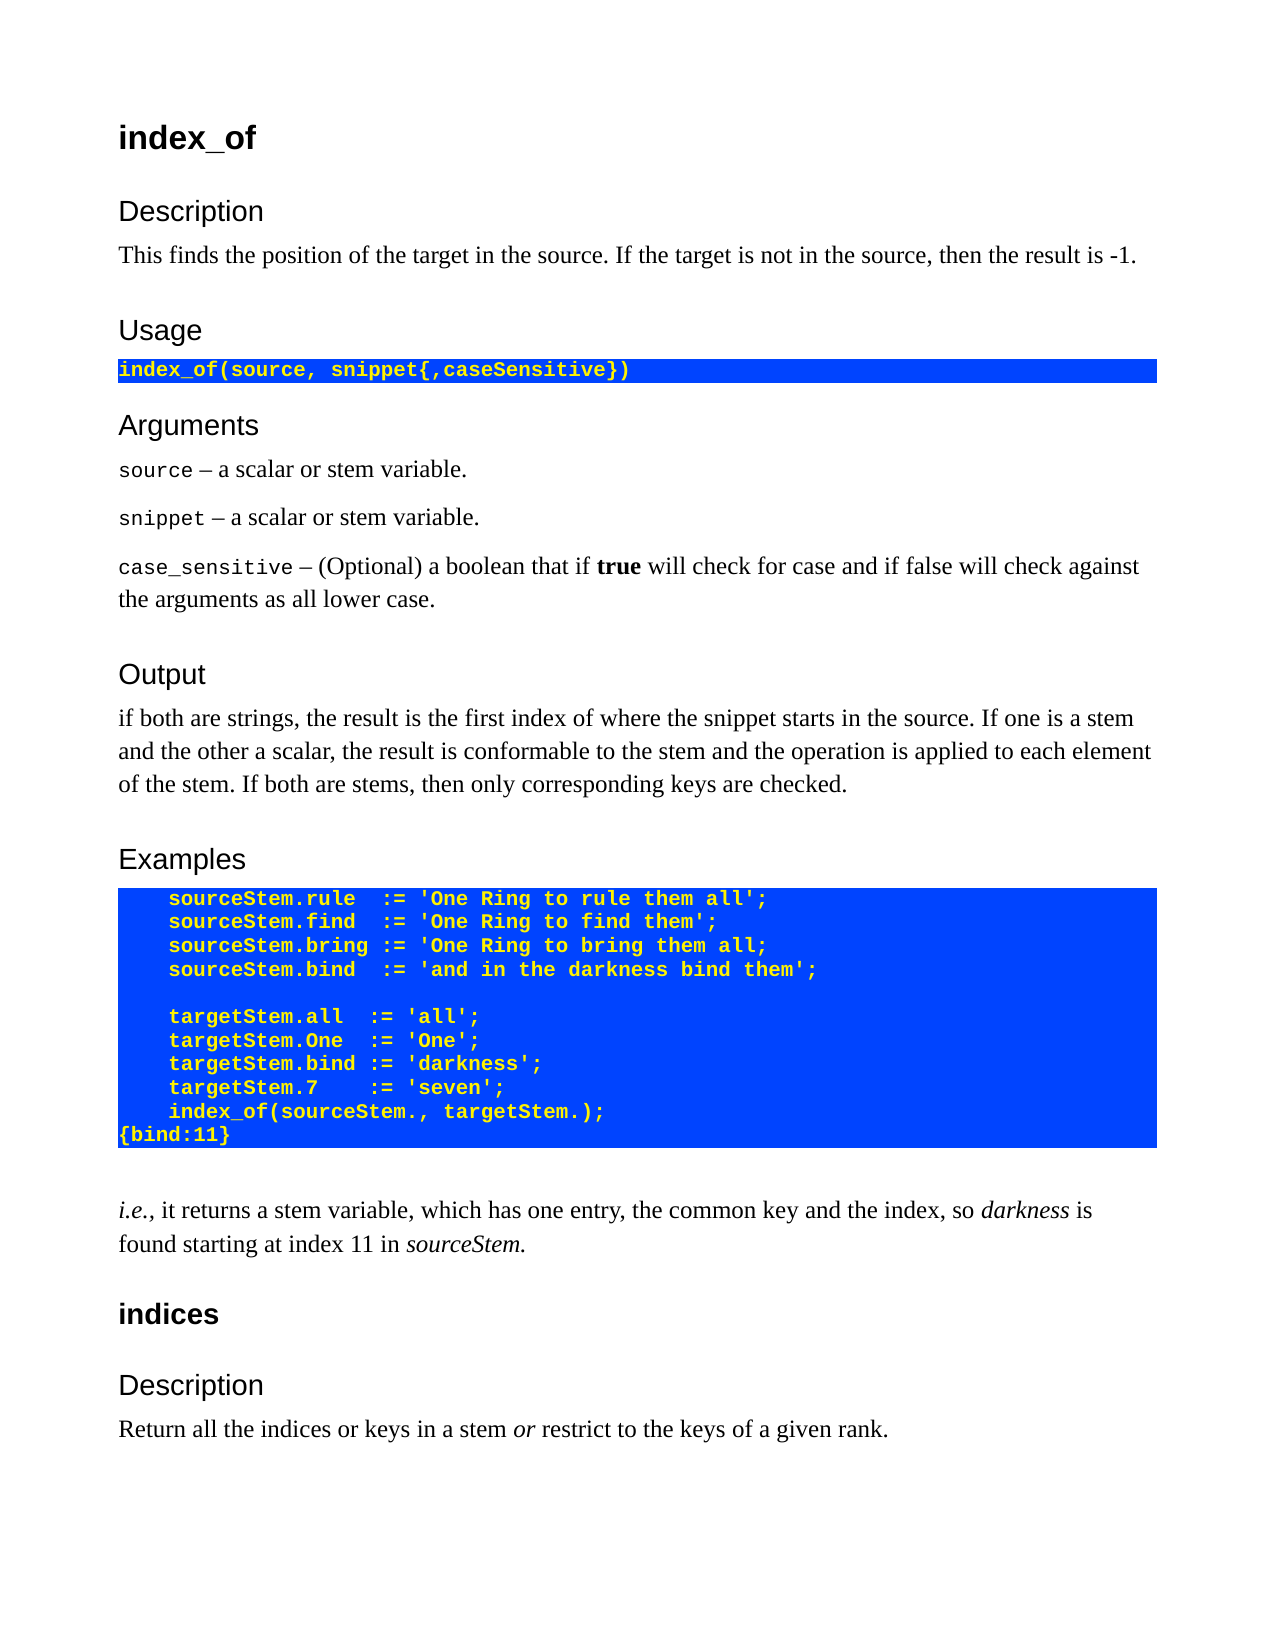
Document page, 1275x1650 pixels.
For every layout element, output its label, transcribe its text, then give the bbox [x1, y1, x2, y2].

subtitle Output [118, 657, 1157, 691]
subtitle Description [118, 194, 1157, 228]
text sourceStem.bring := 'One Ring to bring them all; [118, 935, 1157, 959]
text sourceStem.find := 'One Ring to find them'; [118, 912, 1157, 935]
subtitle indices [118, 1297, 1157, 1331]
text {bind:11} [118, 1124, 1157, 1148]
text targetStem.all := 'all'; [118, 1006, 1157, 1030]
text index_of(source, snippet{,caseSensitive}) [118, 359, 1157, 383]
subtitle Arguments [118, 408, 1157, 441]
text if both are strings, the result is the first index of where the snippet starts in the source. If one is a stem and the other a scalar, the result is conformable to the stem and the operation is applied to each element of the stem. If both are stems, then only corresponding keys are checked. [118, 703, 1157, 798]
text This finds the position of the target in the source. If the target is not in the source, then the result is -1. [118, 240, 1157, 269]
text Return all the indices or keys in a stem or restrict to the keys of a given rank. [118, 1414, 1157, 1443]
text targetStem.7 := 'seven'; [118, 1077, 1157, 1101]
subtitle Examples [118, 842, 1157, 875]
subtitle index_of [118, 118, 1157, 157]
text source – a scalar or stem variable. [118, 454, 1157, 483]
text sourceStem.rule := 'One Ring to rule them all'; [118, 888, 1157, 912]
text i.e., it returns a stem variable, which has one entry, the common key and the index, so darkness is found starting at index 11 in sourceStem. [118, 1196, 1157, 1257]
text snippet – a scalar or stem variable. [118, 502, 1157, 532]
subtitle Usage [118, 313, 1157, 346]
text case_sensitive – (Optional) a boolean that if true will check for case and if false will check against the arguments as all lower case. [118, 551, 1157, 613]
text index_of(sourceStem., targetStem.); [118, 1101, 1157, 1124]
text targetStem.One := 'One'; [118, 1030, 1157, 1053]
text targetStem.bind := 'darkness'; [118, 1053, 1157, 1077]
subtitle Description [118, 1368, 1157, 1402]
text sourceStem.bind := 'and in the darkness bind them'; [118, 959, 1157, 982]
